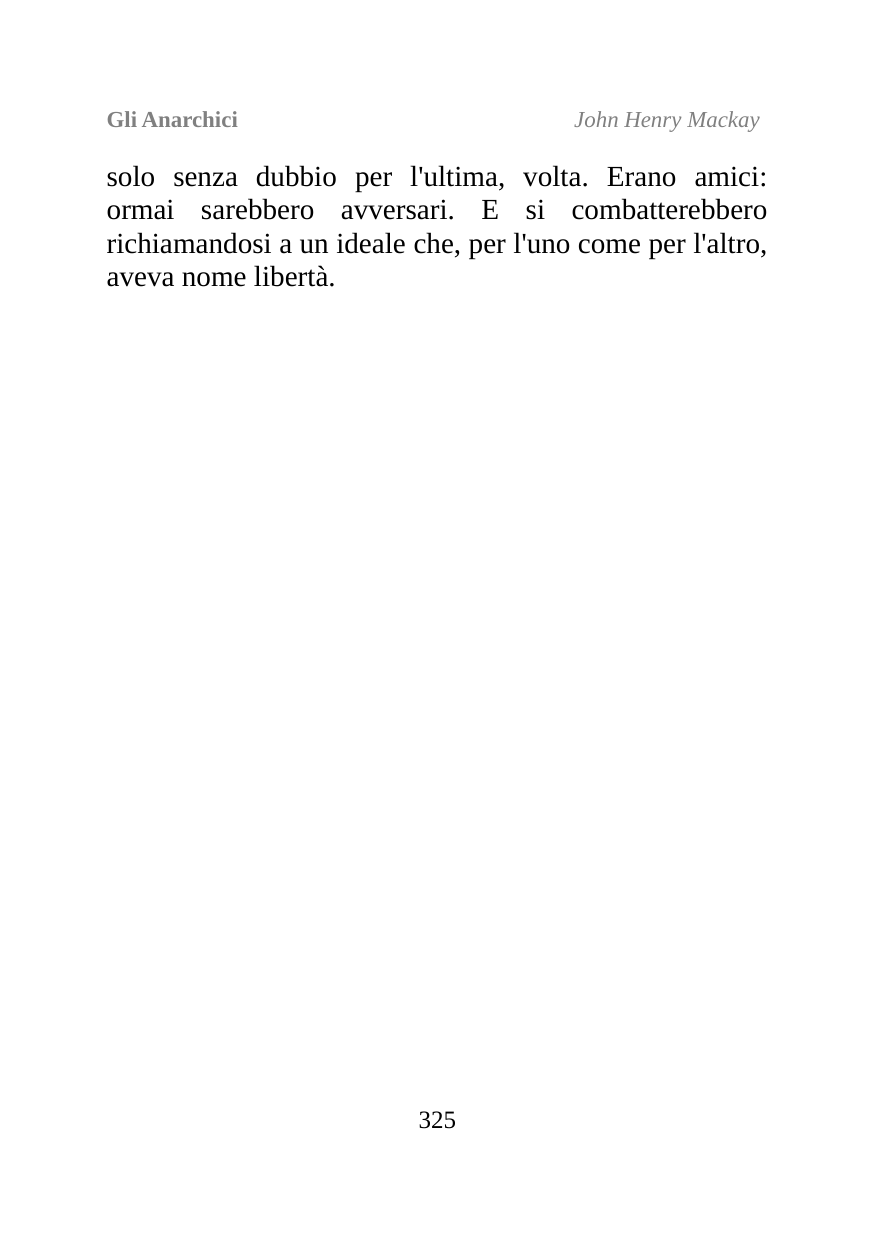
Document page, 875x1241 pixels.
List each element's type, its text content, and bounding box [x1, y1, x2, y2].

text solo senza dubbio per l'ultima, volta. Erano amici: ormai sarebbero avversari. E si combatterebbero richiamandosi a un ideale che, per l'uno come per l'altro, aveva nome libertà. [106, 159, 768, 293]
